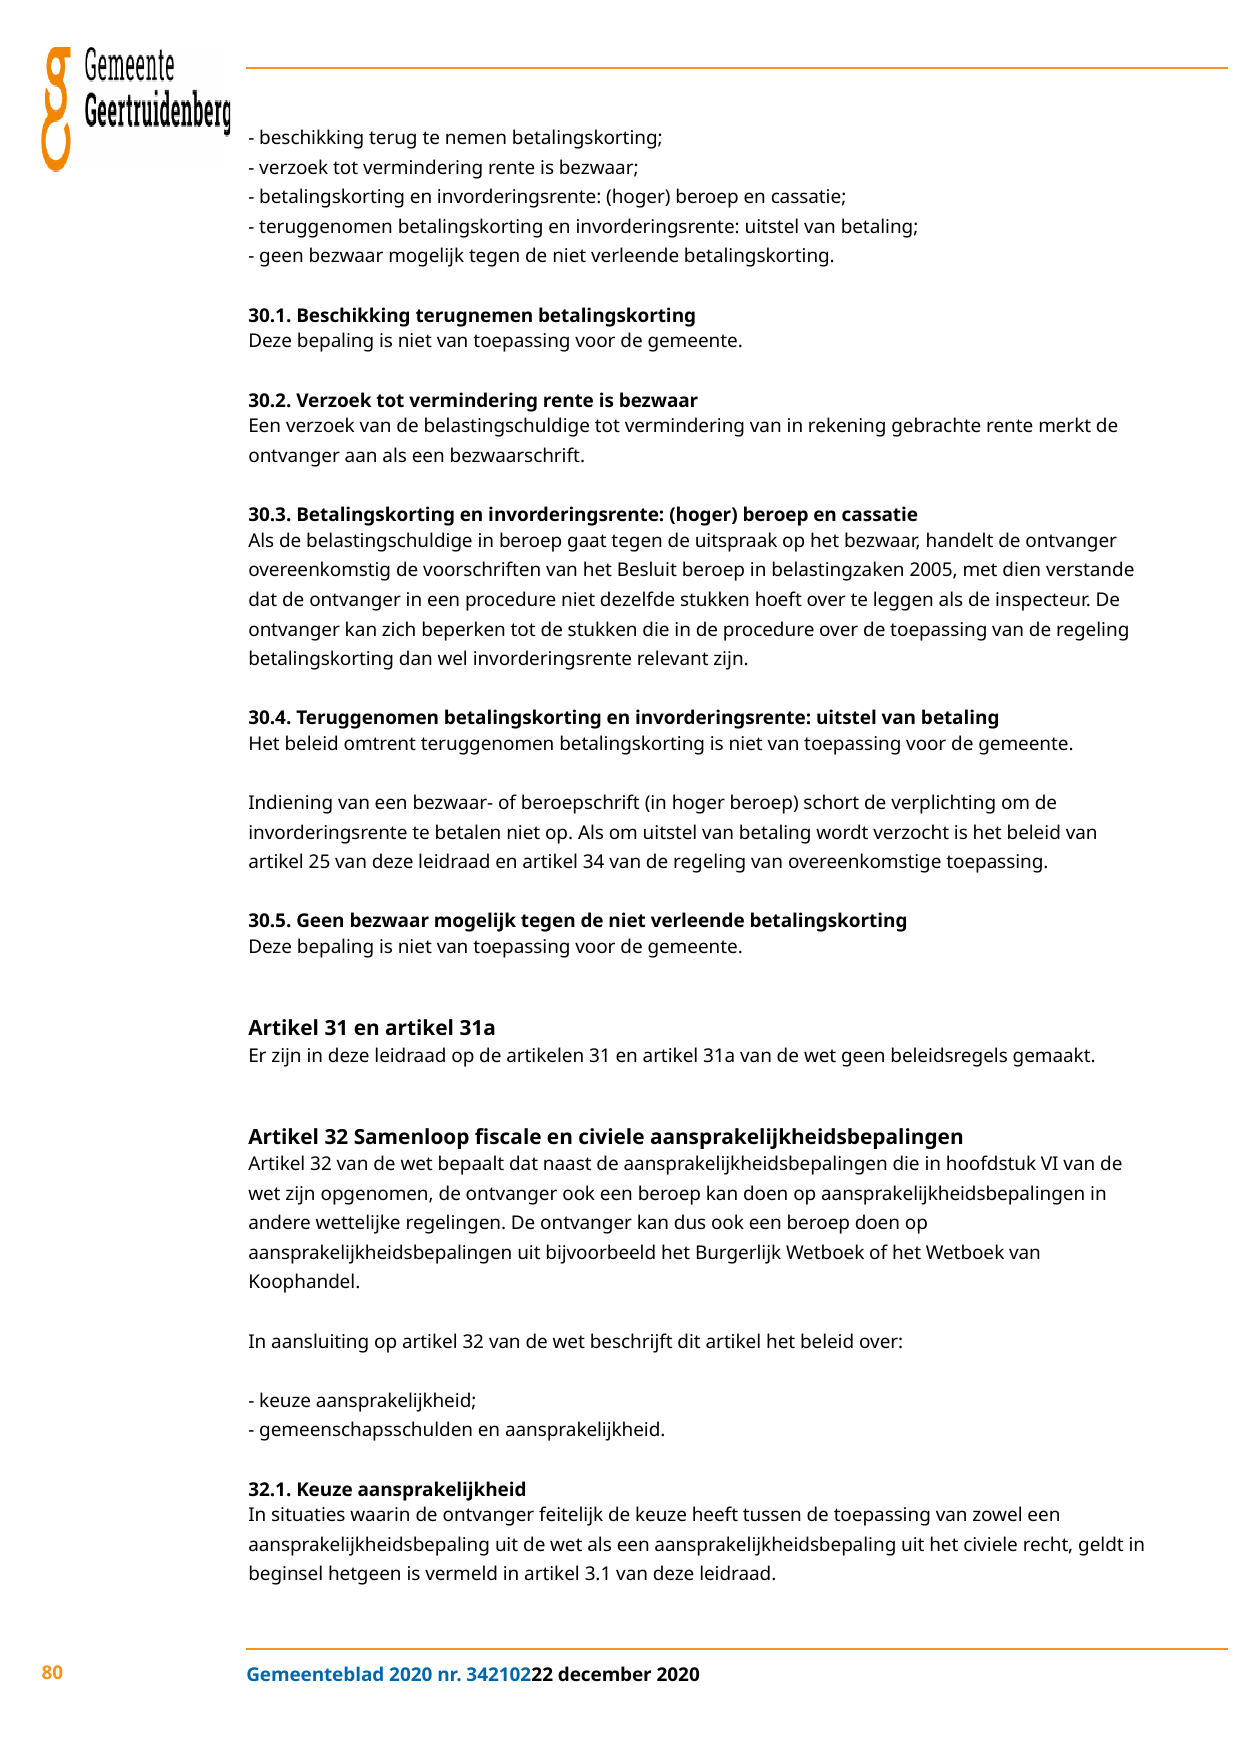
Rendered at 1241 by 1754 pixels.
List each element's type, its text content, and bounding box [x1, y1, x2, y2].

text 32.1. Keuze aansprakelijkheid [248, 1476, 1152, 1501]
text Het beleid omtrent teruggenomen betalingskorting is niet van toepassing voor de gemeente. [248, 730, 1152, 756]
text 30.3. Betalingskorting en invorderingsrente: (hoger) beroep en cassatie [248, 501, 1152, 527]
text 30.2. Verzoek tot vermindering rente is bezwaar [248, 387, 1152, 412]
text - beschikking terug te nemen betalingskorting; [248, 124, 1152, 150]
text In situaties waarin de ontvanger feitelijk de keuze heeft tussen de toepassing van zowel een aansprakelijkheidsbepaling uit de wet als een aansprakelijkheidsbepaling uit het civiele recht, geldt in beginsel hetgeen is vermeld in artikel 3.1 van deze leidraad. [248, 1501, 1152, 1586]
text - teruggenomen betalingskorting en invorderingsrente: uitstel van betaling; [248, 213, 1152, 239]
text Deze bepaling is niet van toepassing voor de gemeente. [248, 933, 1152, 959]
text In aansluiting op artikel 32 van de wet beschrijft dit artikel het beleid over: [248, 1328, 1152, 1353]
text 30.4. Teruggenomen betalingskorting en invorderingsrente: uitstel van betaling [248, 704, 1152, 730]
text Artikel 32 van de wet bepaalt dat naast de aansprakelijkheidsbepalingen die in hoofdstuk VI van de wet zijn opgenomen, de ontvanger ook een beroep kan doen op aansprakelijkheidsbepalingen in andere wettelijke regelingen. De ontvanger kan dus ook een beroep doen op aansprakelijkheidsbepalingen uit bijvoorbeeld het Burgerlijk Wetboek of het Wetboek van Koophandel. [248, 1150, 1152, 1294]
text Artikel 32 Samenloop fiscale en civiele aansprakelijkheidsbepalingen [248, 1122, 1152, 1150]
text Een verzoek van de belastingschuldige tot vermindering van in rekening gebrachte rente merkt de ontvanger aan als een bezwaarschrift. [248, 412, 1152, 468]
text Deze bepaling is niet van toepassing voor de gemeente. [248, 328, 1152, 353]
text Er zijn in deze leidraad op de artikelen 31 en artikel 31a van de wet geen beleidsregels gemaakt. [248, 1042, 1152, 1068]
text Indiening van een bezwaar- of beroepschrift (in hoger beroep) schort de verplichting om de invorderingsrente te betalen niet op. Als om uitstel van betaling wordt verzocht is het beleid van artikel 25 van deze leidraad en artikel 34 van de regeling van overeenkomstige toepassing. [248, 789, 1152, 874]
text Artikel 31 en artikel 31a [248, 1013, 1152, 1042]
text - gemeenschapsschulden en aansprakelijkheid. [248, 1417, 1152, 1442]
text 30.5. Geen bezwaar mogelijk tegen de niet verleende betalingskorting [248, 908, 1152, 933]
picture [41, 47, 231, 172]
text - geen bezwaar mogelijk tegen de niet verleende betalingskorting. [248, 243, 1152, 268]
text - keuze aansprakelijkheid; [248, 1387, 1152, 1413]
text 30.1. Beschikking terugnemen betalingskorting [248, 302, 1152, 328]
text - betalingskorting en invorderingsrente: (hoger) beroep en cassatie; [248, 183, 1152, 209]
text Als de belastingschuldige in beroep gaat tegen de uitspraak op het bezwaar, handelt de ontvanger overeenkomstig de voorschriften van het Besluit beroep in belastingzaken 2005, met dien verstande dat de ontvanger in een procedure niet dezelfde stukken hoeft over te leggen als de inspecteur. De ontvanger kan zich beperken tot de stukken die in de procedure over de toepassing van de regeling betalingskorting dan wel invorderingsrente relevant zijn. [248, 527, 1152, 671]
text - verzoek tot vermindering rente is bezwaar; [248, 154, 1152, 180]
